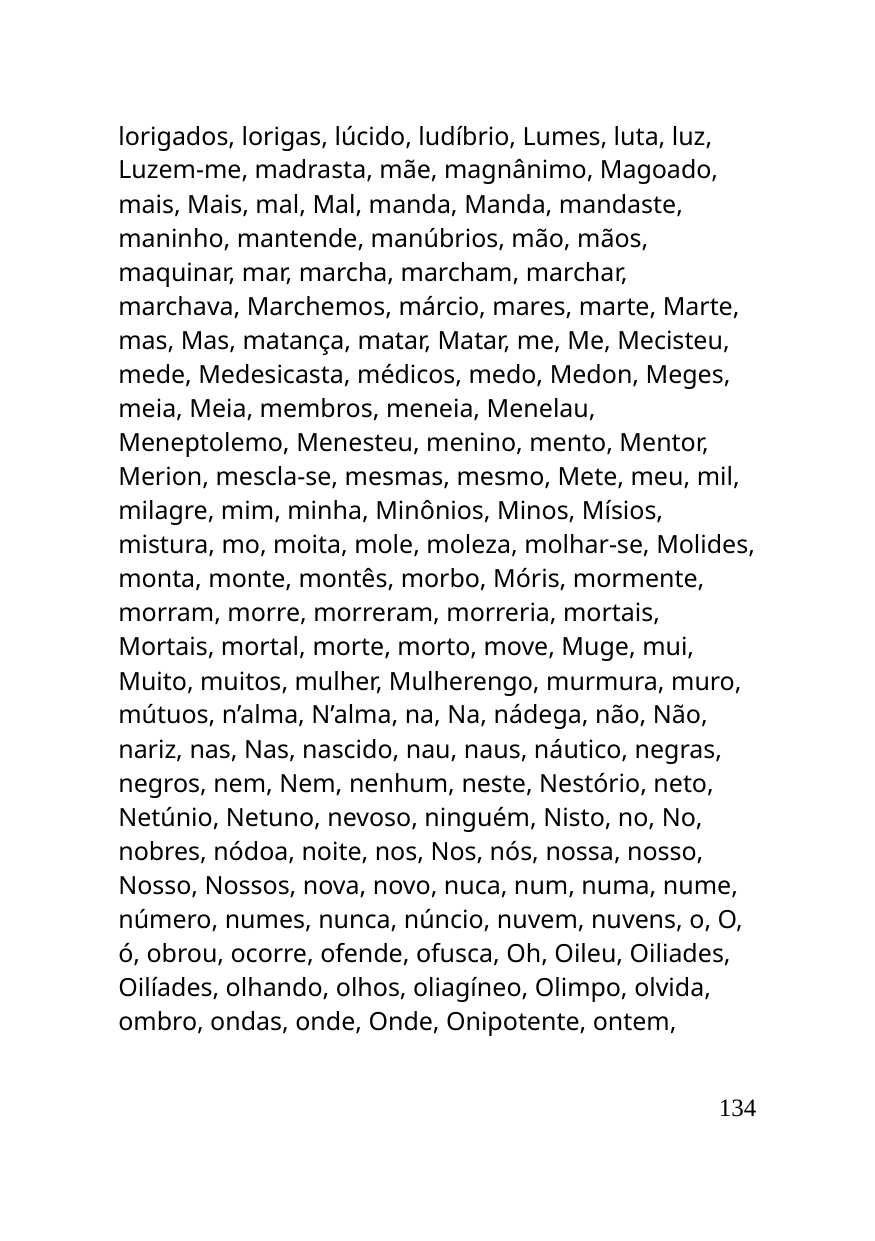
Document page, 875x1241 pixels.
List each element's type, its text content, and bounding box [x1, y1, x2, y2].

text lorigados, lorigas, lúcido, ludíbrio, Lumes, luta, luz, Luzem-me, madrasta, mãe, magnânimo, Magoado, mais, Mais, mal, Mal, manda, Manda, mandaste, maninho, mantende, manúbrios, mão, mãos, maquinar, mar, marcha, marcham, marchar, marchava, Marchemos, márcio, mares, marte, Marte, mas, Mas, matança, matar, Matar, me, Me, Mecisteu, mede, Medesicasta, médicos, medo, Medon, Meges, meia, Meia, membros, meneia, Menelau, Meneptolemo, Menesteu, menino, mento, Mentor, Merion, mescla-se, mesmas, mesmo, Mete, meu, mil, milagre, mim, minha, Minônios, Minos, Mísios, mistura, mo, moita, mole, moleza, molhar-se, Molides, monta, monte, montês, morbo, Móris, mormente, morram, morre, morreram, morreria, mortais, Mortais, mortal, morte, morto, move, Muge, mui, Muito, muitos, mulher, Mulherengo, murmura, muro, mútuos, n’alma, N’alma, na, Na, nádega, não, Não, nariz, nas, Nas, nascido, nau, naus, náutico, negras, negros, nem, Nem, nenhum, neste, Nestório, neto, Netúnio, Netuno, nevoso, ninguém, Nisto, no, No, nobres, nódoa, noite, nos, Nos, nós, nossa, nosso, Nosso, Nossos, nova, novo, nuca, num, numa, nume, número, numes, nunca, núncio, nuvem, nuvens, o, O, ó, obrou, ocorre, ofende, ofusca, Oh, Oileu, Oiliades, Oilíades, olhando, olhos, oliagíneo, Olimpo, olvida, ombro, ondas, onde, Onde, Onipotente, ontem, [118, 118, 756, 1038]
